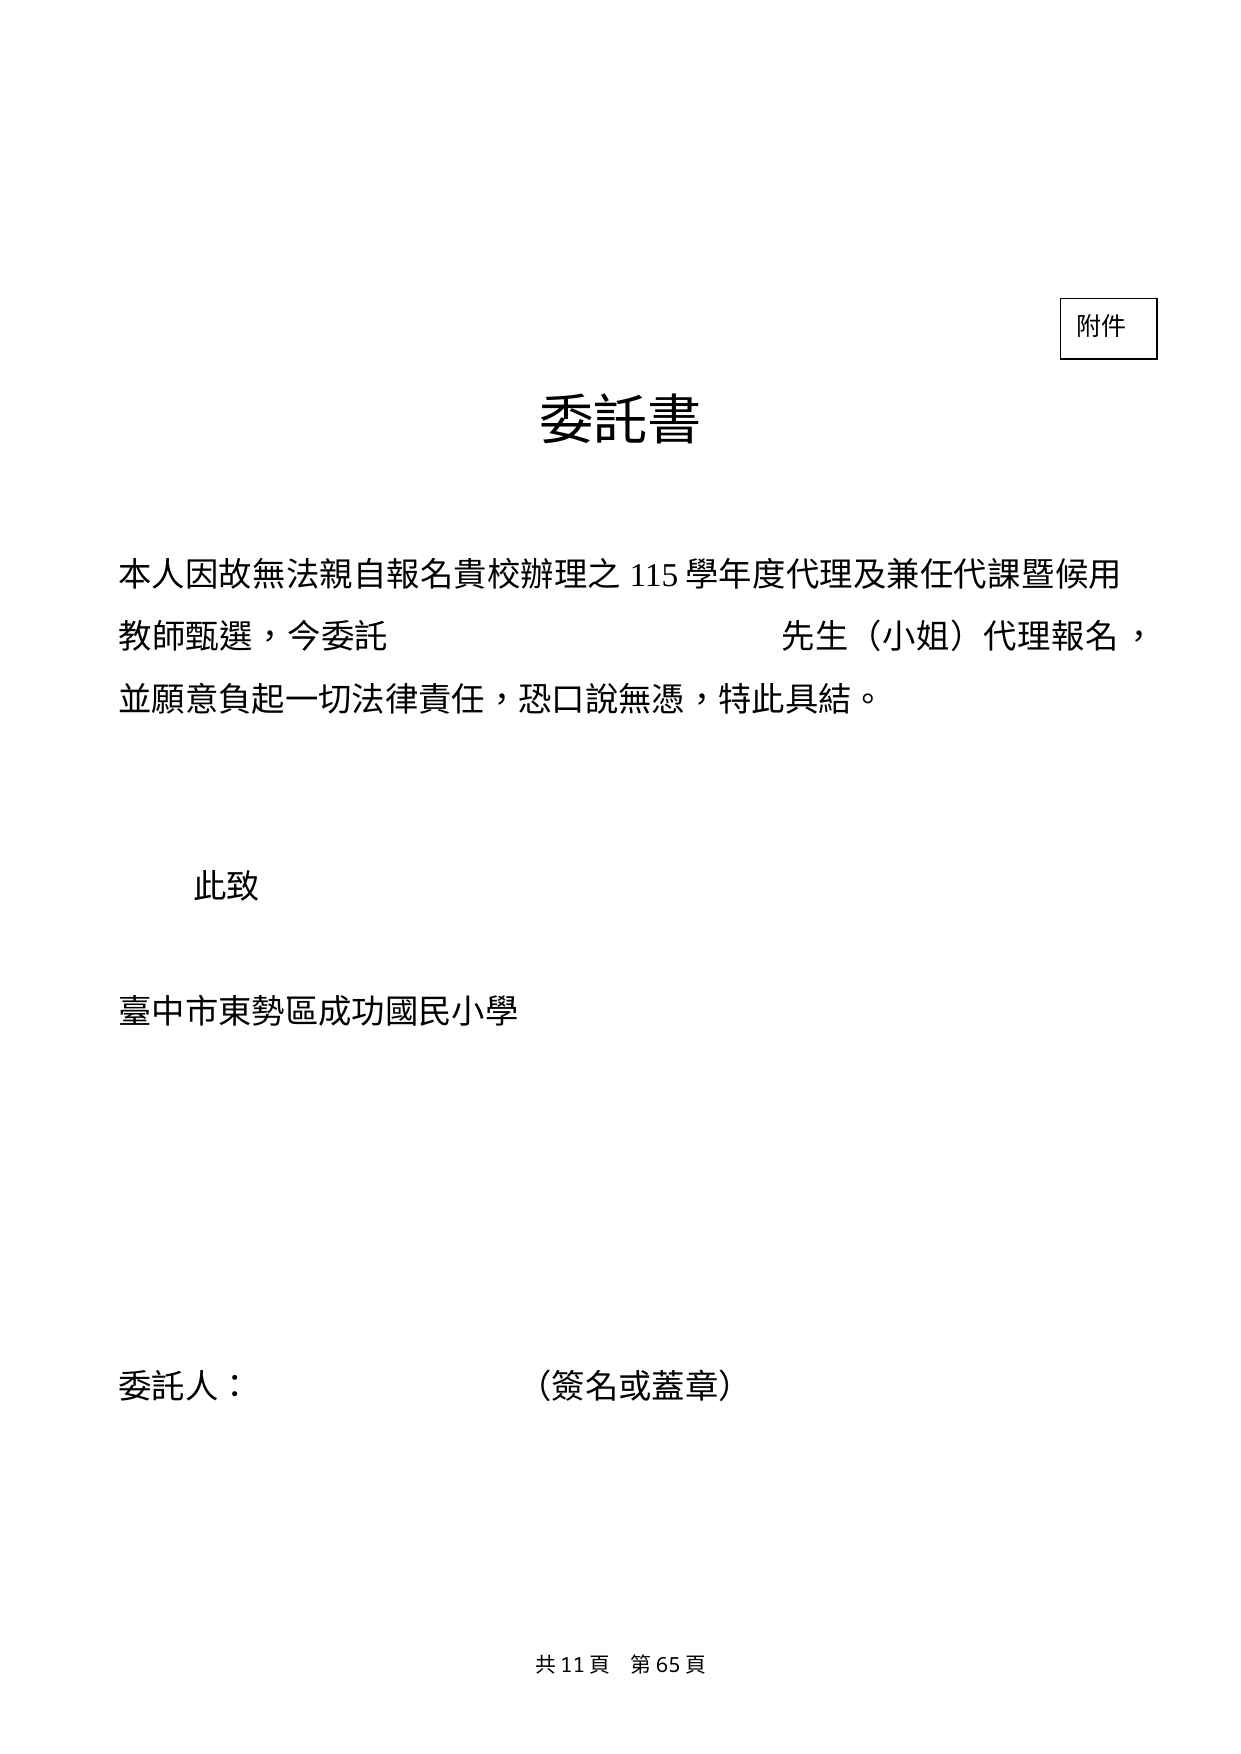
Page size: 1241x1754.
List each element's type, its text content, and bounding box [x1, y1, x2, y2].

text 此致 [118, 843, 1122, 905]
text 附件2 [1076, 307, 1141, 351]
text 臺中市東勢區成功國民小學 [118, 968, 1122, 1030]
text 委託書 [1061, 299, 1156, 358]
text 委託書 [118, 299, 1122, 468]
text 委託人： （簽名或蓋章） [118, 1343, 1122, 1405]
text 本人因故無法親自報名貴校辦理之115學年度代理及兼任代課暨候用教師甄選，今委託 先生（小姐）代理報名，並願意負起一切法律責任，恐口說無憑，特此具結。 [118, 530, 1122, 718]
